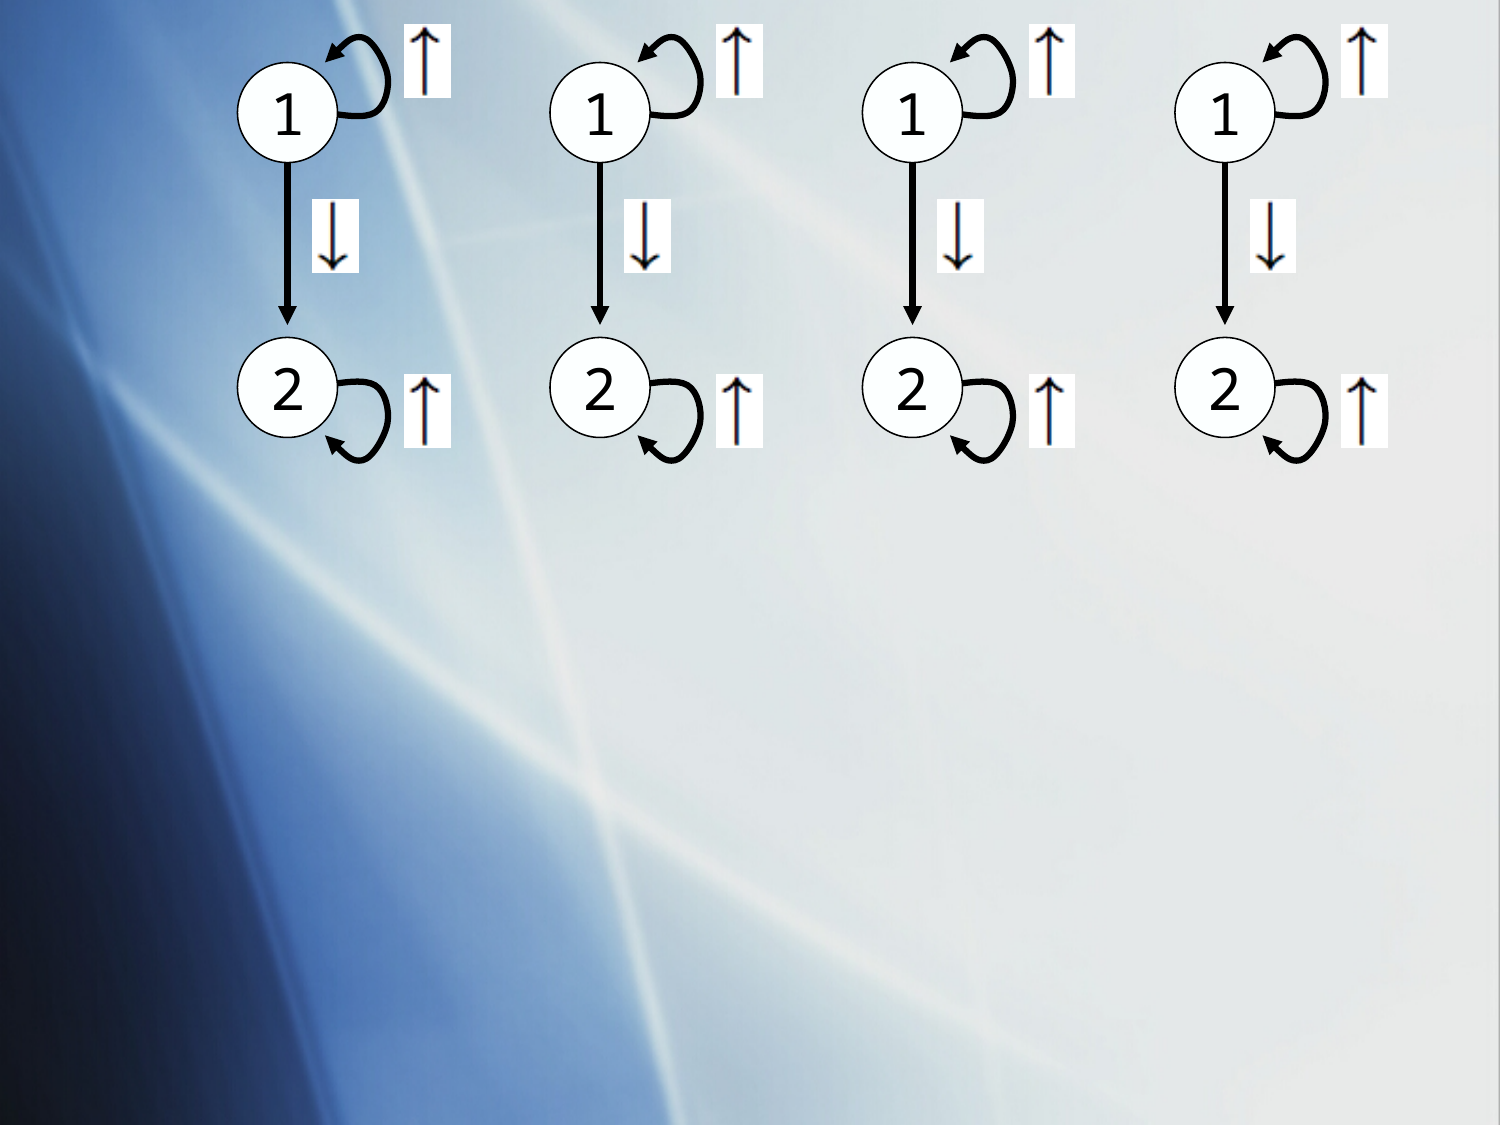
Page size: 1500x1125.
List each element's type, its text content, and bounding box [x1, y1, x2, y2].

text_box 2 [862, 337, 963, 438]
picture [0, 0, 1500, 1125]
text_box 1 [1174, 62, 1276, 163]
text_box 1 [862, 62, 963, 163]
text_box 2 [1174, 337, 1276, 438]
text_box 1 [549, 62, 651, 163]
text_box 1 [237, 62, 338, 163]
text_box 2 [237, 337, 338, 438]
text_box 2 [549, 337, 651, 438]
